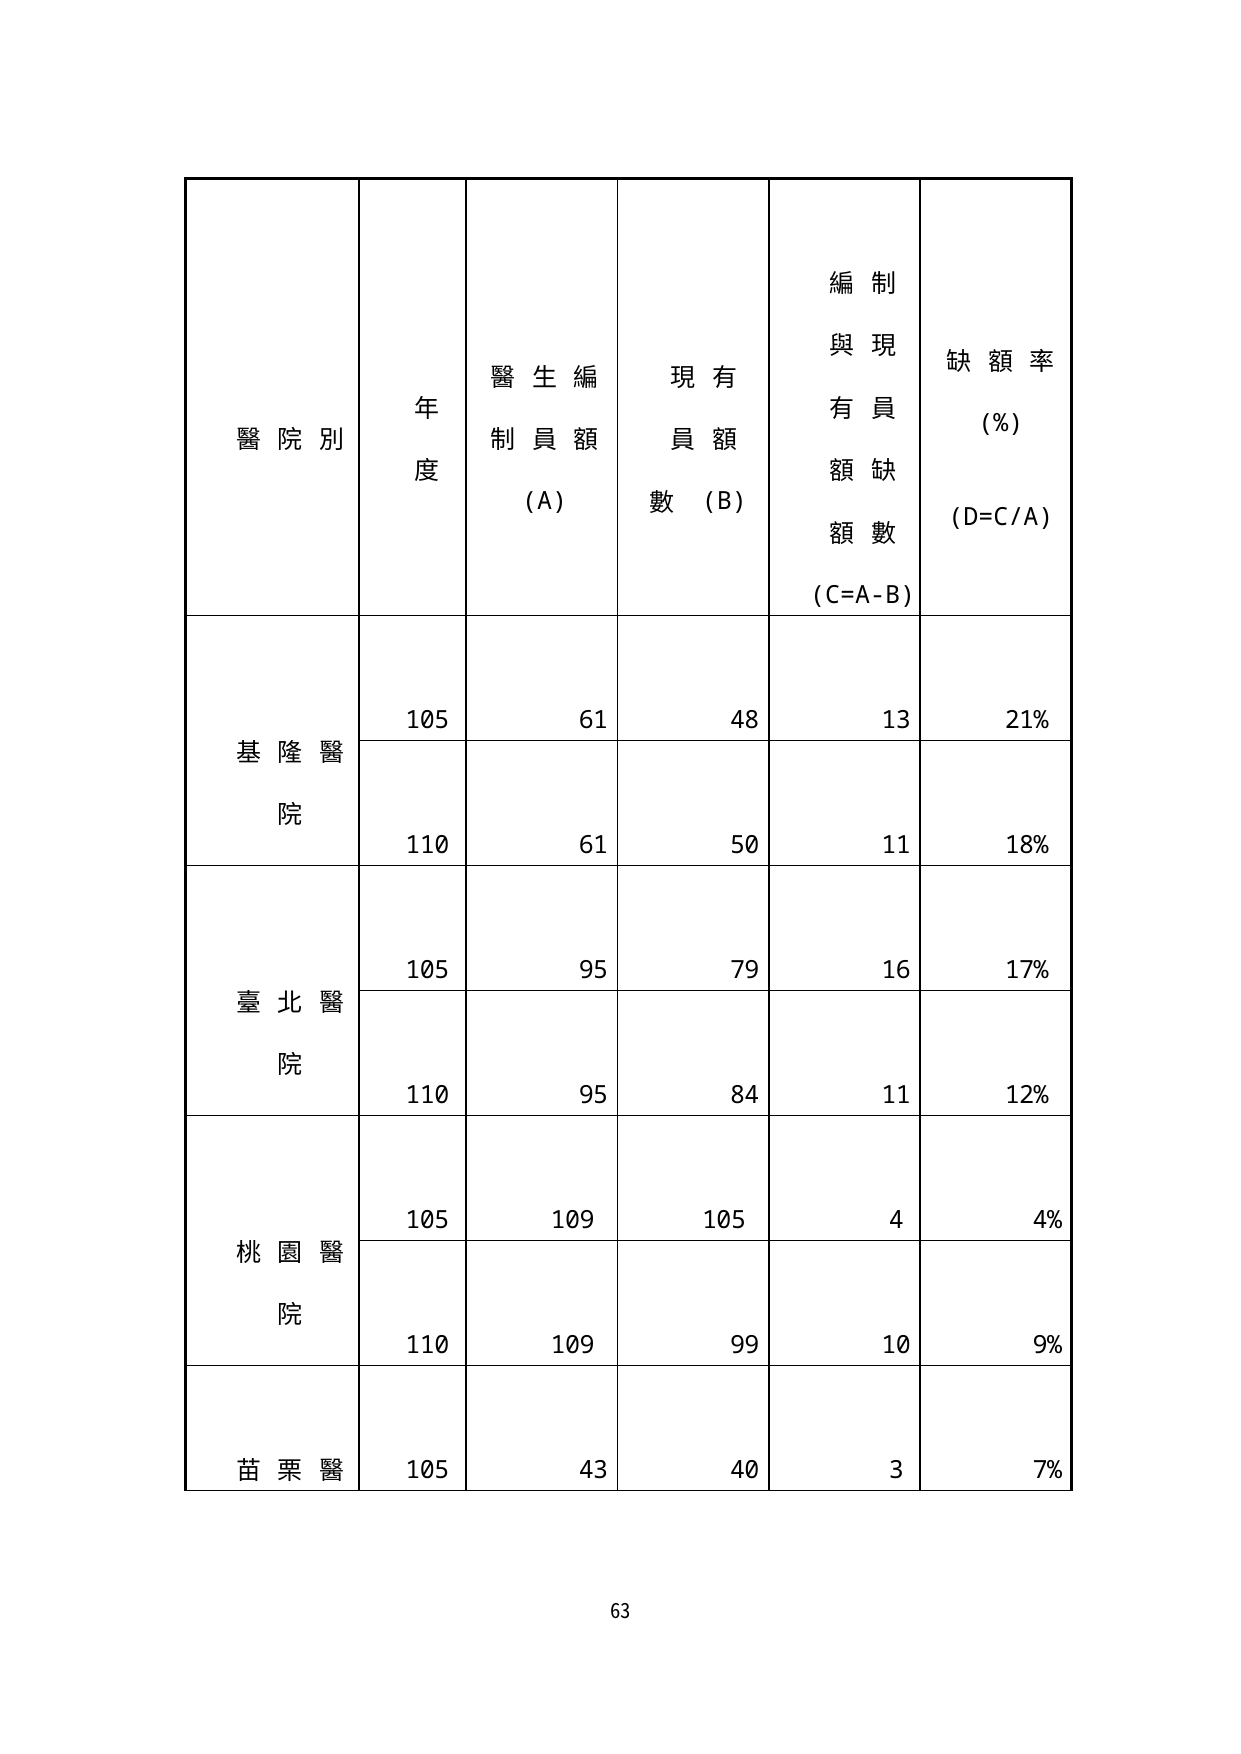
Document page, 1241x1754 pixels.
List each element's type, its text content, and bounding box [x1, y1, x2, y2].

table_cell 61 [467, 741, 617, 865]
table_cell 105 [360, 616, 465, 740]
table_cell 109 [467, 1241, 617, 1365]
table_cell 11 [770, 741, 919, 865]
table_cell 16 [770, 866, 919, 990]
table_cell 61 [467, 616, 617, 740]
table_cell 基隆醫院 [187, 616, 358, 865]
table_cell 臺北醫院 [187, 866, 358, 1115]
table_cell 84 [618, 991, 768, 1115]
table_cell 105 [360, 866, 465, 990]
table_cell 110 [360, 1241, 465, 1365]
table_cell 110 [360, 991, 465, 1115]
table_cell 109 [467, 1116, 617, 1240]
table_header 編制與現有員額缺額數(C=A-B) [770, 180, 919, 615]
table_cell 105 [618, 1116, 768, 1240]
table_header 醫生編制員額(A) [467, 180, 617, 615]
table_cell 95 [467, 991, 617, 1115]
table_cell 79 [618, 866, 768, 990]
table_cell 99 [618, 1241, 768, 1365]
table_cell 11 [770, 991, 919, 1115]
table_cell 3 [770, 1366, 919, 1490]
table_cell 40 [618, 1366, 768, 1490]
table_header 醫院別 [187, 180, 358, 615]
table_cell 48 [618, 616, 768, 740]
table_cell 17% [921, 866, 1070, 990]
table_cell 苗栗醫 [187, 1366, 358, 1490]
table_cell 4 [770, 1116, 919, 1240]
table_cell 21% [921, 616, 1070, 740]
table_cell 105 [360, 1116, 465, 1240]
table_header 年度 [360, 180, 465, 615]
table_header 缺額率(%) (D=C/A) [921, 180, 1070, 615]
table_cell 7% [921, 1366, 1070, 1490]
table_cell 105 [360, 1366, 465, 1490]
table_header 現有員額數(B) [618, 180, 768, 615]
table_cell 12% [921, 991, 1070, 1115]
table_cell 95 [467, 866, 617, 990]
table_cell 桃園醫院 [187, 1116, 358, 1365]
table_cell 10 [770, 1241, 919, 1365]
table_cell 50 [618, 741, 768, 865]
table_cell 110 [360, 741, 465, 865]
table_cell 18% [921, 741, 1070, 865]
table_cell 13 [770, 616, 919, 740]
table_cell 9% [921, 1241, 1070, 1365]
table_cell 43 [467, 1366, 617, 1490]
table_cell 4% [921, 1116, 1070, 1240]
